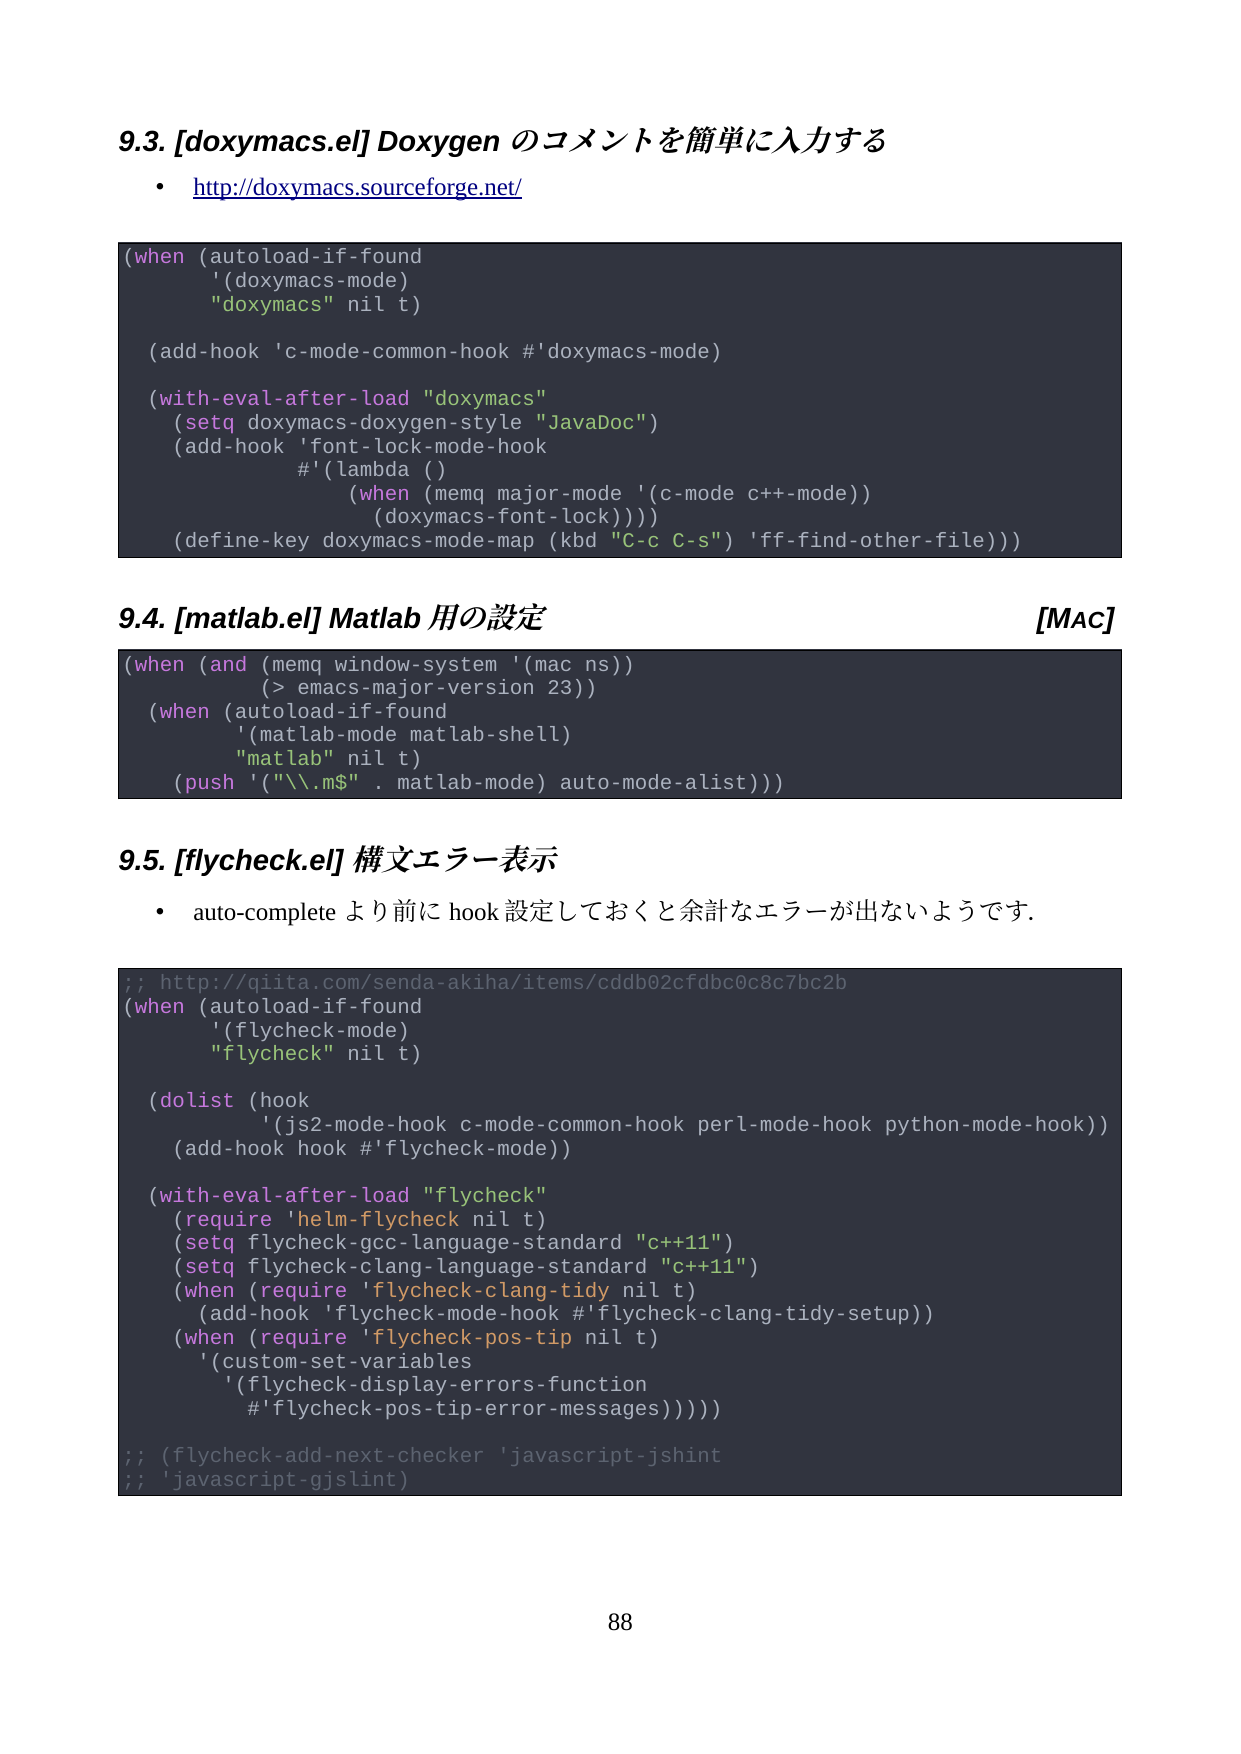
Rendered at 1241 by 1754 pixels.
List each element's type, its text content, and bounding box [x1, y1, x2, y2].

text (add-hook hook #'flycheck-mode)) [119, 1134, 1121, 1157]
text (when (autoload-if-found [119, 992, 1121, 1016]
text (when (autoload-if-found [119, 244, 1121, 266]
text (when (and (memq window-system '(mac ns)) [119, 651, 1121, 673]
text (setq flycheck-gcc-language-standard "c++11") [119, 1228, 1121, 1252]
text (when (memq major-mode '(c-mode c++-mode)) [119, 479, 1121, 503]
text (> emacs-major-version 23)) [119, 673, 1121, 697]
text ;; (flycheck-add-next-checker 'javascript-jshint [119, 1441, 1121, 1465]
text "doxymacs" nil t) [119, 290, 1121, 313]
text (with-eval-after-load "flycheck" [119, 1181, 1121, 1205]
text (add-hook 'font-lock-mode-hook [119, 432, 1121, 455]
text (define-key doxymacs-mode-map (kbd "C-c C-s") 'ff-find-other-file))) [119, 526, 1121, 557]
text '(doxymacs-mode) [119, 266, 1121, 290]
text (add-hook 'c-mode-common-hook #'doxymacs-mode) [119, 337, 1121, 361]
text '(flycheck-mode) [119, 1016, 1121, 1039]
text (when (require 'flycheck-clang-tidy nil t) [119, 1276, 1121, 1299]
text (when (autoload-if-found [119, 697, 1121, 721]
text (doxymacs-font-lock)))) [119, 503, 1121, 526]
text '(js2-mode-hook c-mode-common-hook perl-mode-hook python-mode-hook)) [119, 1110, 1121, 1134]
text #'flycheck-pos-tip-error-messages))))) [119, 1394, 1121, 1418]
text (add-hook 'flycheck-mode-hook #'flycheck-clang-tidy-setup)) [119, 1299, 1121, 1323]
subtitle [matlab.el] Matlab用の設定 [Mac] [118, 595, 1122, 637]
text ;; 'javascript-gjslint) [119, 1465, 1121, 1495]
list http://doxymacs.sourceforge.net/ [156, 172, 1122, 230]
text "matlab" nil t) [119, 744, 1121, 768]
text '(flycheck-display-errors-function [119, 1370, 1121, 1394]
text ;; http://qiita.com/senda-akiha/items/cddb02cfdbc0c8c7bc2b [119, 969, 1121, 992]
list auto-complete より前に hook設定しておくと余計なエラーが出ないようです． [156, 891, 1122, 956]
text '(matlab-mode matlab-shell) [119, 721, 1121, 744]
text #'(lambda () [119, 455, 1121, 479]
text (when (require 'flycheck-pos-tip nil t) [119, 1323, 1121, 1347]
text (with-eval-after-load "doxymacs" [119, 384, 1121, 408]
text (push '("\\.m$" . matlab-mode) auto-mode-alist))) [119, 768, 1121, 798]
text "flycheck" nil t) [119, 1039, 1121, 1063]
text (require 'helm-flycheck nil t) [119, 1205, 1121, 1228]
text (setq doxymacs-doxygen-style "JavaDoc") [119, 408, 1121, 432]
text (setq flycheck-clang-language-standard "c++11") [119, 1252, 1121, 1276]
subtitle [doxymacs.el] Doxygen のコメントを簡単に入力する [118, 118, 1122, 160]
text '(custom-set-variables [119, 1347, 1121, 1370]
subtitle [flycheck.el] 構文エラー表示 [118, 837, 1122, 879]
text (dolist (hook [119, 1087, 1121, 1110]
